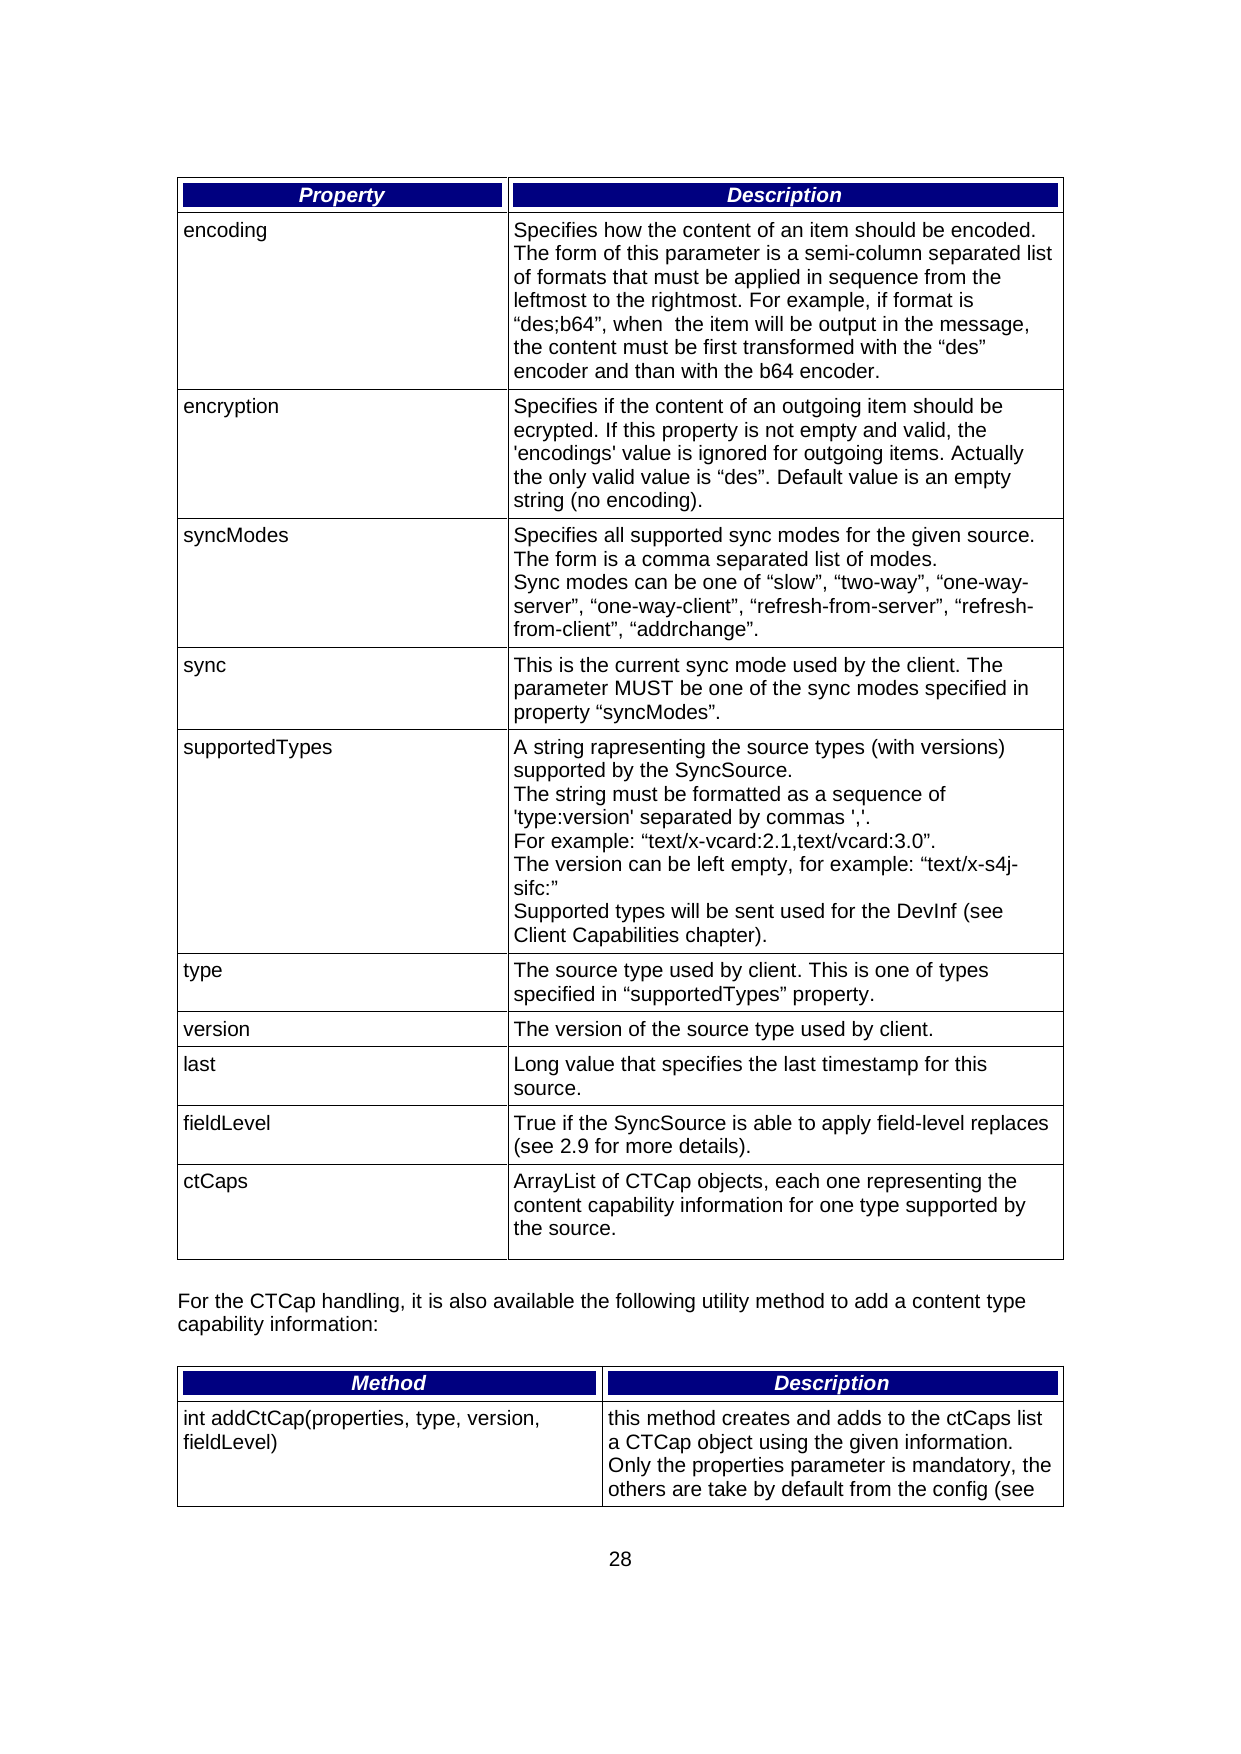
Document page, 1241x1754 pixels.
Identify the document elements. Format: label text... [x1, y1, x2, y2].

table_cell type [178, 954, 507, 1011]
table_header Method [178, 1367, 602, 1401]
table_cell A string rapresenting the source types (with versions) supported by the SyncSource. The string must be formatted as a sequence of 'type:version' separated by commas ','. For example: “text/x-vcard:2.1,text/vcard:3.0”. The version can be left empty, for example: “text/x-s4j-sifc:” Supported types will be sent used for the DevInf (see Client Capabilities chapter). [509, 730, 1063, 953]
table_header Description [509, 178, 1063, 212]
table_cell Specifies all supported sync modes for the given source. The form is a comma separated list of modes. Sync modes can be one of “slow”, “two-way”, “one-way-server”, “one-way-client”, “refresh-from-server”, “refresh-from-client”, “addrchange”. [509, 519, 1063, 647]
table_cell Specifies how the content of an item should be encoded. The form of this parameter is a semi-column separated list of formats that must be applied in sequence from the leftmost to the rightmost. For example, if format is “des;b64”, when the item will be output in the message, the content must be first transformed with the “des” encoder and than with the b64 encoder. [509, 213, 1063, 389]
table_cell encryption [178, 390, 507, 518]
table_cell The version of the source type used by client. [509, 1012, 1063, 1046]
table_cell supportedTypes [178, 730, 507, 953]
table_cell int addCtCap(properties, type, version, fieldLevel) [178, 1402, 602, 1506]
table_cell Long value that specifies the last timestamp for this source. [509, 1047, 1063, 1105]
table_cell sync [178, 648, 507, 729]
table_cell this method creates and adds to the ctCaps list a CTCap object using the given information. Only the properties parameter is mandatory, the others are take by default from the config (see [603, 1402, 1063, 1506]
table_cell True if the SyncSource is able to apply field-level replaces (see 2.9 for more details). [509, 1106, 1063, 1164]
table_header Description [603, 1367, 1063, 1401]
table_cell fieldLevel [178, 1106, 507, 1164]
table_header Property [178, 178, 507, 212]
table_cell syncModes [178, 519, 507, 647]
table_cell last [178, 1047, 507, 1105]
table_cell This is the current sync mode used by the client. The parameter MUST be one of the sync modes specified in property “syncModes”. [509, 648, 1063, 729]
table_cell The source type used by client. This is one of types specified in “supportedTypes” property. [509, 954, 1063, 1011]
table_cell ctCaps [178, 1165, 507, 1259]
table_cell version [178, 1012, 507, 1046]
table_cell ArrayList of CTCap objects, each one representing the content capability information for one type supported by the source. [509, 1165, 1063, 1259]
text For the CTCap handling, it is also available the following utility method to add a content type capability information: [177, 1289, 1063, 1336]
table_cell Specifies if the content of an outgoing item should be ecrypted. If this property is not empty and valid, the 'encodings' value is ignored for outgoing items. Actually the only valid value is “des”. Default value is an empty string (no encoding). [509, 390, 1063, 518]
table_cell encoding [178, 213, 507, 389]
